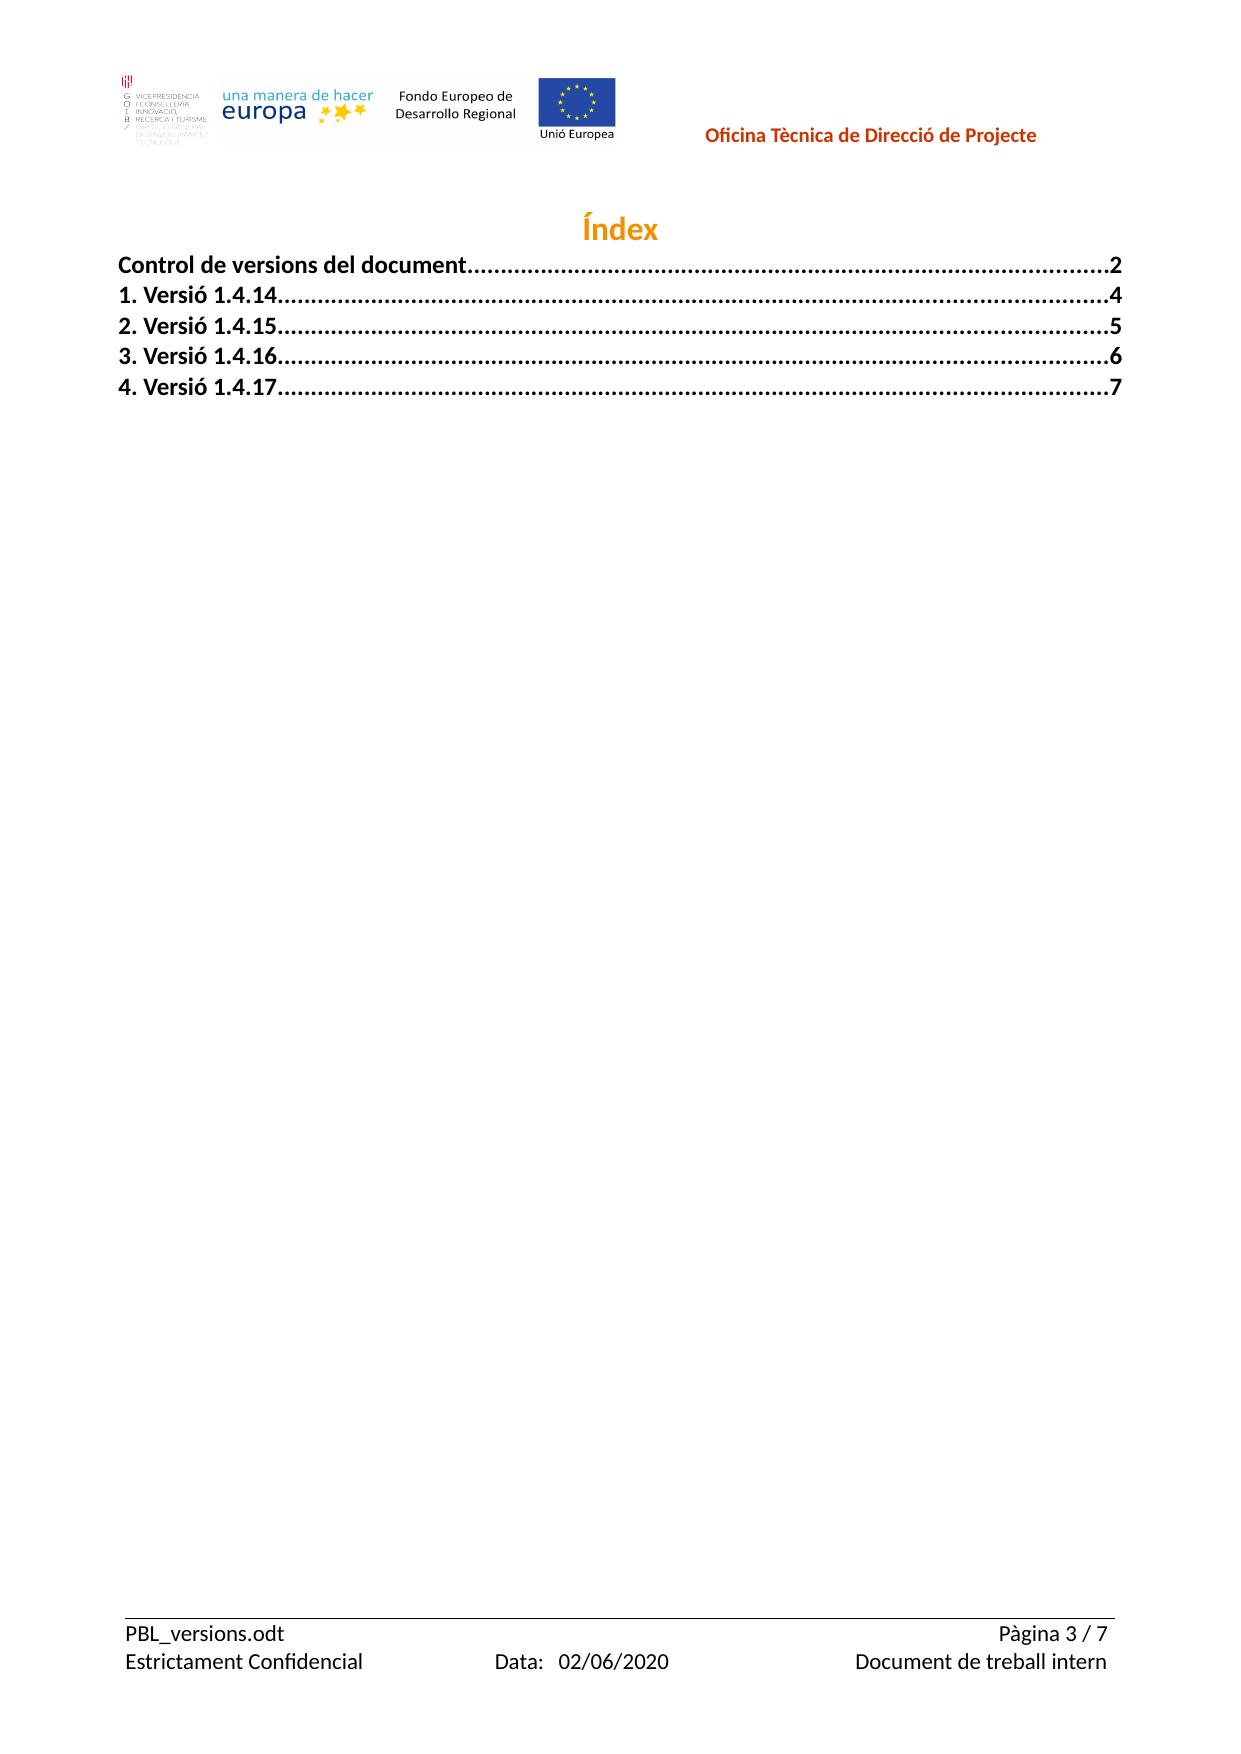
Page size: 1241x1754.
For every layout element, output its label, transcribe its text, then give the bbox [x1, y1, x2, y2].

picture [118, 73, 213, 147]
text 3. Versió 1.4.16 6 [118, 341, 1122, 371]
text 1. Versió 1.4.14 4 [118, 279, 1122, 310]
text Índex [118, 208, 1122, 249]
text 4. Versió 1.4.17 7 [118, 371, 1122, 402]
picture [219, 73, 621, 147]
text Control de versions del document 2 [118, 249, 1122, 279]
text 2. Versió 1.4.15 5 [118, 310, 1122, 341]
